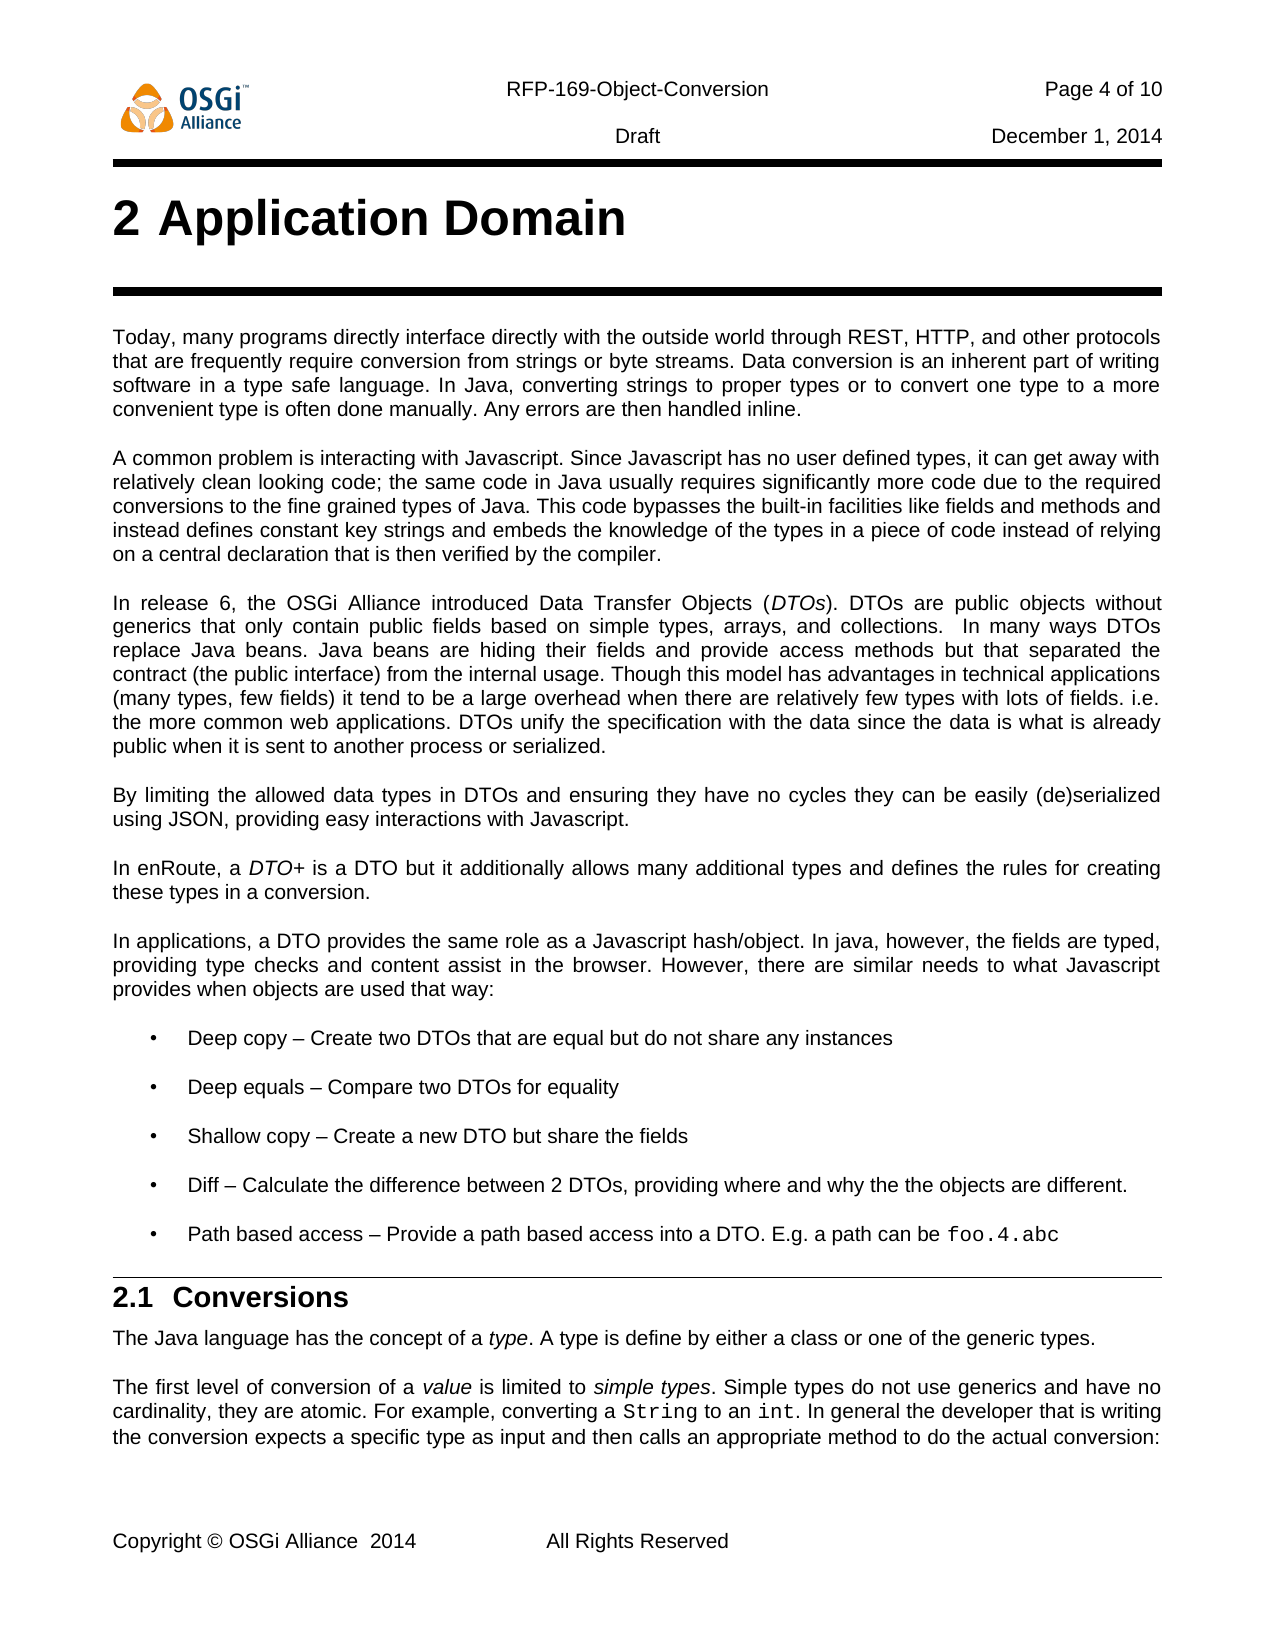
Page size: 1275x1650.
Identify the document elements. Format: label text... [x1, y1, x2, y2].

text In enRoute, a DTO+ is a DTO but it additionally allows many additional types and defines the rules for creating these types in a conversion. [112, 856, 1162, 904]
text The first level of conversion of a value is limited to simple types. Simple types do not use generics and have no cardinality, they are atomic. For example, converting a String to an int. In general the developer that is writing the conversion expects a specific type as input and then calls an appropriate method to do the actual conversion: [112, 1375, 1162, 1449]
text A common problem is interacting with Javascript. Since Javascript has no user defined types, it can get away with relatively clean looking code; the same code in Java usually requires significantly more code due to the required conversions to the fine grained types of Java. This code bypasses the built-in facilities like fields and methods and instead defines constant key strings and embeds the knowledge of the types in a piece of code instead of relying on a central declaration that is then verified by the compiler. [112, 446, 1162, 565]
subtitle Conversions [112, 1278, 1162, 1314]
text In release 6, the OSGi Alliance introduced Data Transfer Objects (DTOs). DTOs are public objects without generics that only contain public fields based on simple types, arrays, and collections. In many ways DTOs replace Java beans. Java beans are hiding their fields and provide access methods but that separated the contract (the public interface) from the internal usage. Though this model has advantages in technical applications (many types, few fields) it tend to be a large overhead when there are relatively few types with lots of fields. i.e. the more common web applications. DTOs unify the specification with the data since the data is what is already public when it is sent to another process or serialized. [112, 590, 1162, 758]
text The Java language has the concept of a type. A type is define by either a class or one of the generic types. [112, 1326, 1162, 1350]
picture [113, 76, 257, 140]
list Deep equals – Compare two DTOs for equality [150, 1075, 1162, 1099]
text In applications, a DTO provides the same role as a Javascript hash/object. In java, however, the fields are typed, providing type checks and content assist in the browser. However, there are similar needs to what Javascript provides when objects are used that way: [112, 929, 1162, 1001]
text Today, many programs directly interface directly with the outside world through REST, HTTP, and other protocols that are frequently require conversion from strings or byte streams. Data conversion is an inherent part of writing software in a type safe language. In Java, converting strings to proper types or to convert one type to a more convenient type is often done manually. Any errors are then handled inline. [112, 325, 1162, 421]
list Deep copy – Create two DTOs that are equal but do not share any instances [150, 1026, 1162, 1050]
subtitle Application Domain [112, 160, 1162, 296]
text By limiting the allowed data types in DTOs and ensuring they have no cycles they can be easily (de)serialized using JSON, providing easy interactions with Javascript. [112, 783, 1162, 831]
list Path based access – Provide a path based access into a DTO. E.g. a path can be foo.4.abc [150, 1222, 1162, 1248]
list Shallow copy – Create a new DTO but share the fields [150, 1124, 1162, 1148]
list Diff – Calculate the difference between 2 DTOs, providing where and why the the objects are different. [150, 1173, 1162, 1197]
